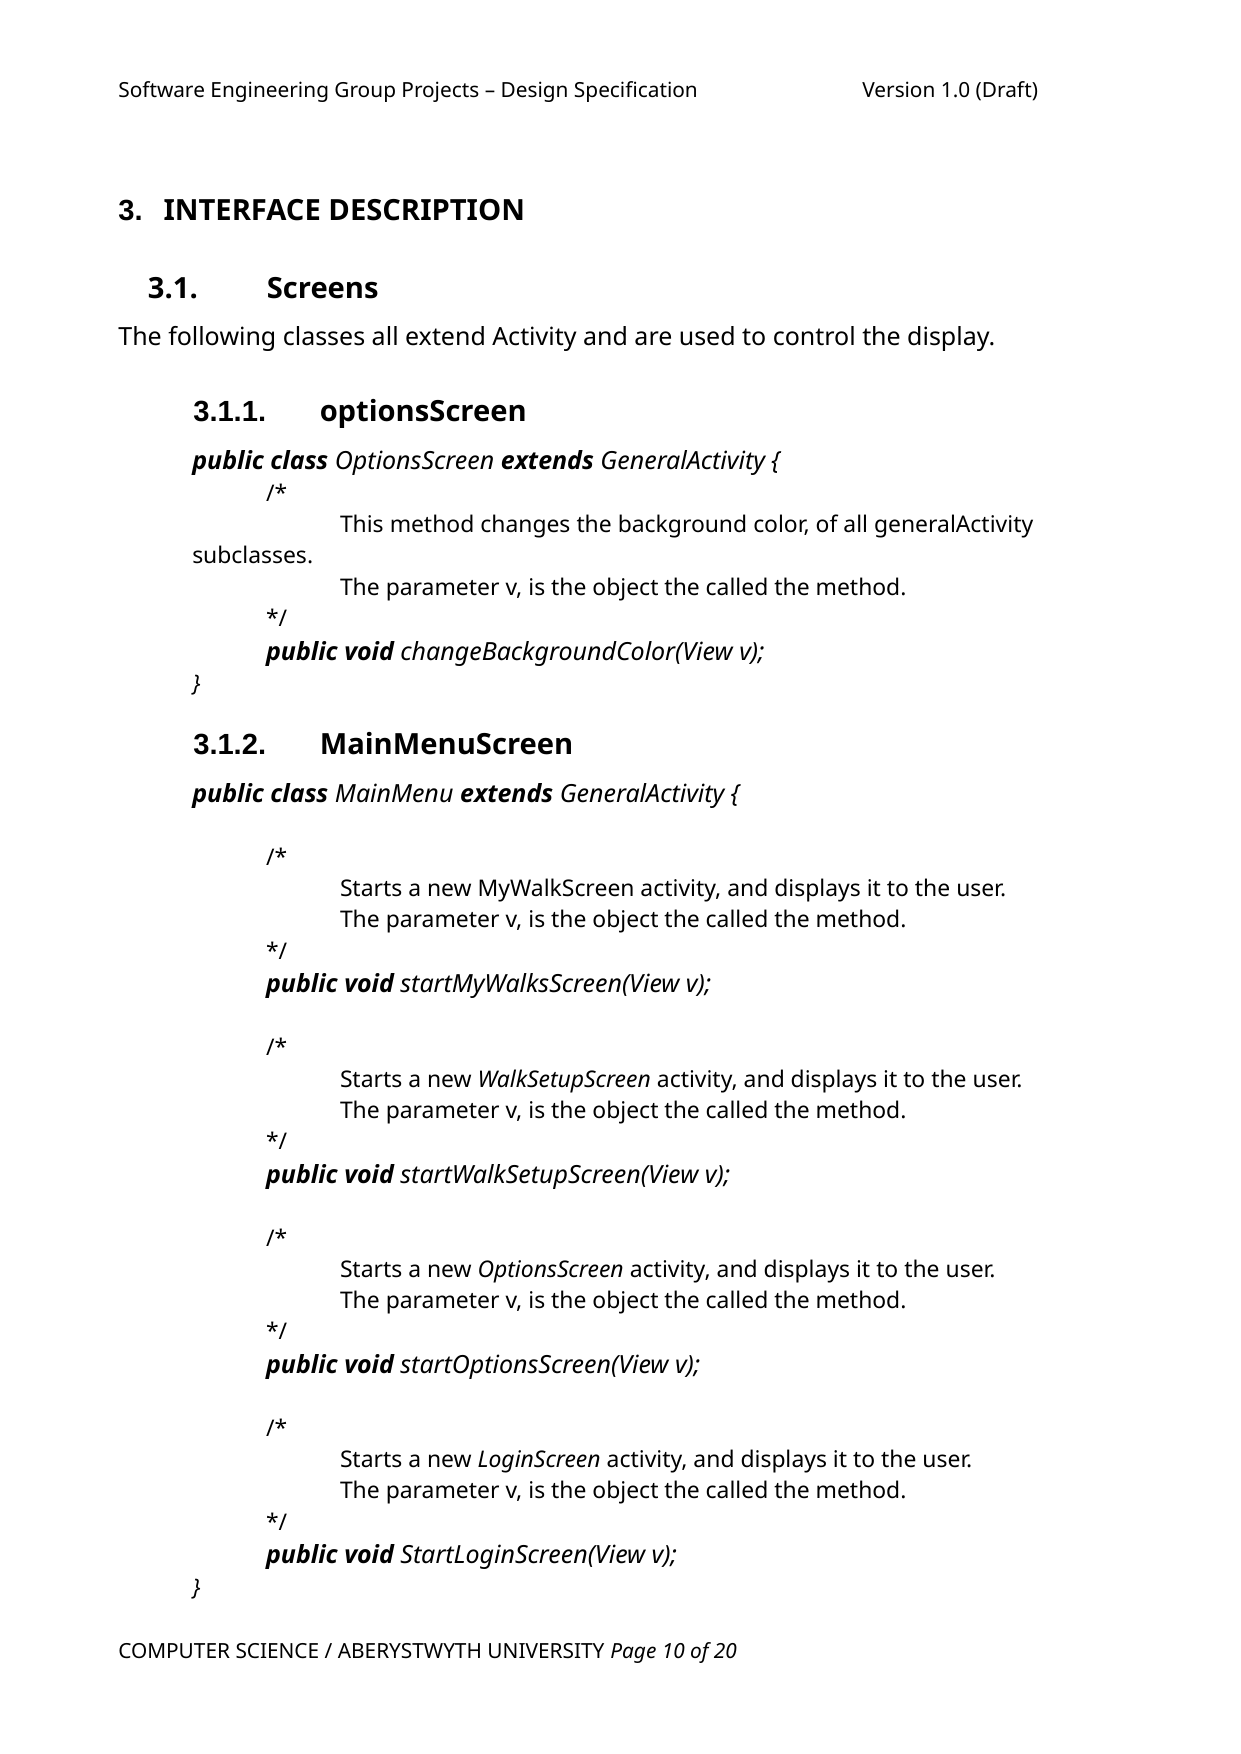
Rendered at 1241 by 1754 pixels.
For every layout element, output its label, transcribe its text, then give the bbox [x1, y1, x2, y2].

text public void startWalkSetupScreen(View v); [192, 1156, 1122, 1190]
subtitle optionsScreen [193, 391, 1122, 430]
text Starts a new WalkSetupScreen activity, and displays it to the user. [192, 1062, 1122, 1094]
text */ [192, 1315, 1122, 1347]
text */ [192, 1125, 1122, 1156]
text /* [192, 1412, 1122, 1443]
text public class MainMenu extends GeneralActivity { [192, 776, 1122, 810]
text public void StartLoginScreen(View v); [192, 1537, 1122, 1571]
text */ [192, 935, 1122, 966]
text public void changeBackgroundColor(View v); [192, 633, 1122, 667]
text Starts a new OptionsScreen activity, and displays it to the user. [192, 1253, 1122, 1284]
text This method changes the background color, of all generalActivity subclasses. [192, 508, 1122, 571]
text The parameter v, is the object the called the method. [192, 1094, 1122, 1125]
text Starts a new LoginScreen activity, and displays it to the user. [192, 1443, 1122, 1474]
text */ [192, 1506, 1122, 1537]
text public class OptionsScreen extends GeneralActivity { [192, 443, 1122, 477]
text public void startMyWalksScreen(View v); [192, 966, 1122, 1000]
text */ [192, 602, 1122, 633]
text The following classes all extend Activity and are used to control the display. [118, 319, 1122, 353]
subtitle MainMenuScreen [193, 723, 1122, 763]
text The parameter v, is the object the called the method. [192, 1474, 1122, 1506]
text /* [192, 1031, 1122, 1062]
text The parameter v, is the object the called the method. [192, 1284, 1122, 1315]
text Starts a new MyWalkScreen activity, and displays it to the user. [192, 872, 1122, 903]
subtitle Screens [148, 267, 1122, 307]
text /* [192, 841, 1122, 872]
text The parameter v, is the object the called the method. [192, 571, 1122, 602]
text } [192, 1571, 1122, 1602]
text /* [192, 1222, 1122, 1253]
text public void startOptionsScreen(View v); [192, 1347, 1122, 1381]
text /* [192, 477, 1122, 508]
text } [192, 667, 1122, 698]
text The parameter v, is the object the called the method. [192, 903, 1122, 935]
subtitle INTERFACE DESCRIPTION [118, 190, 1122, 229]
